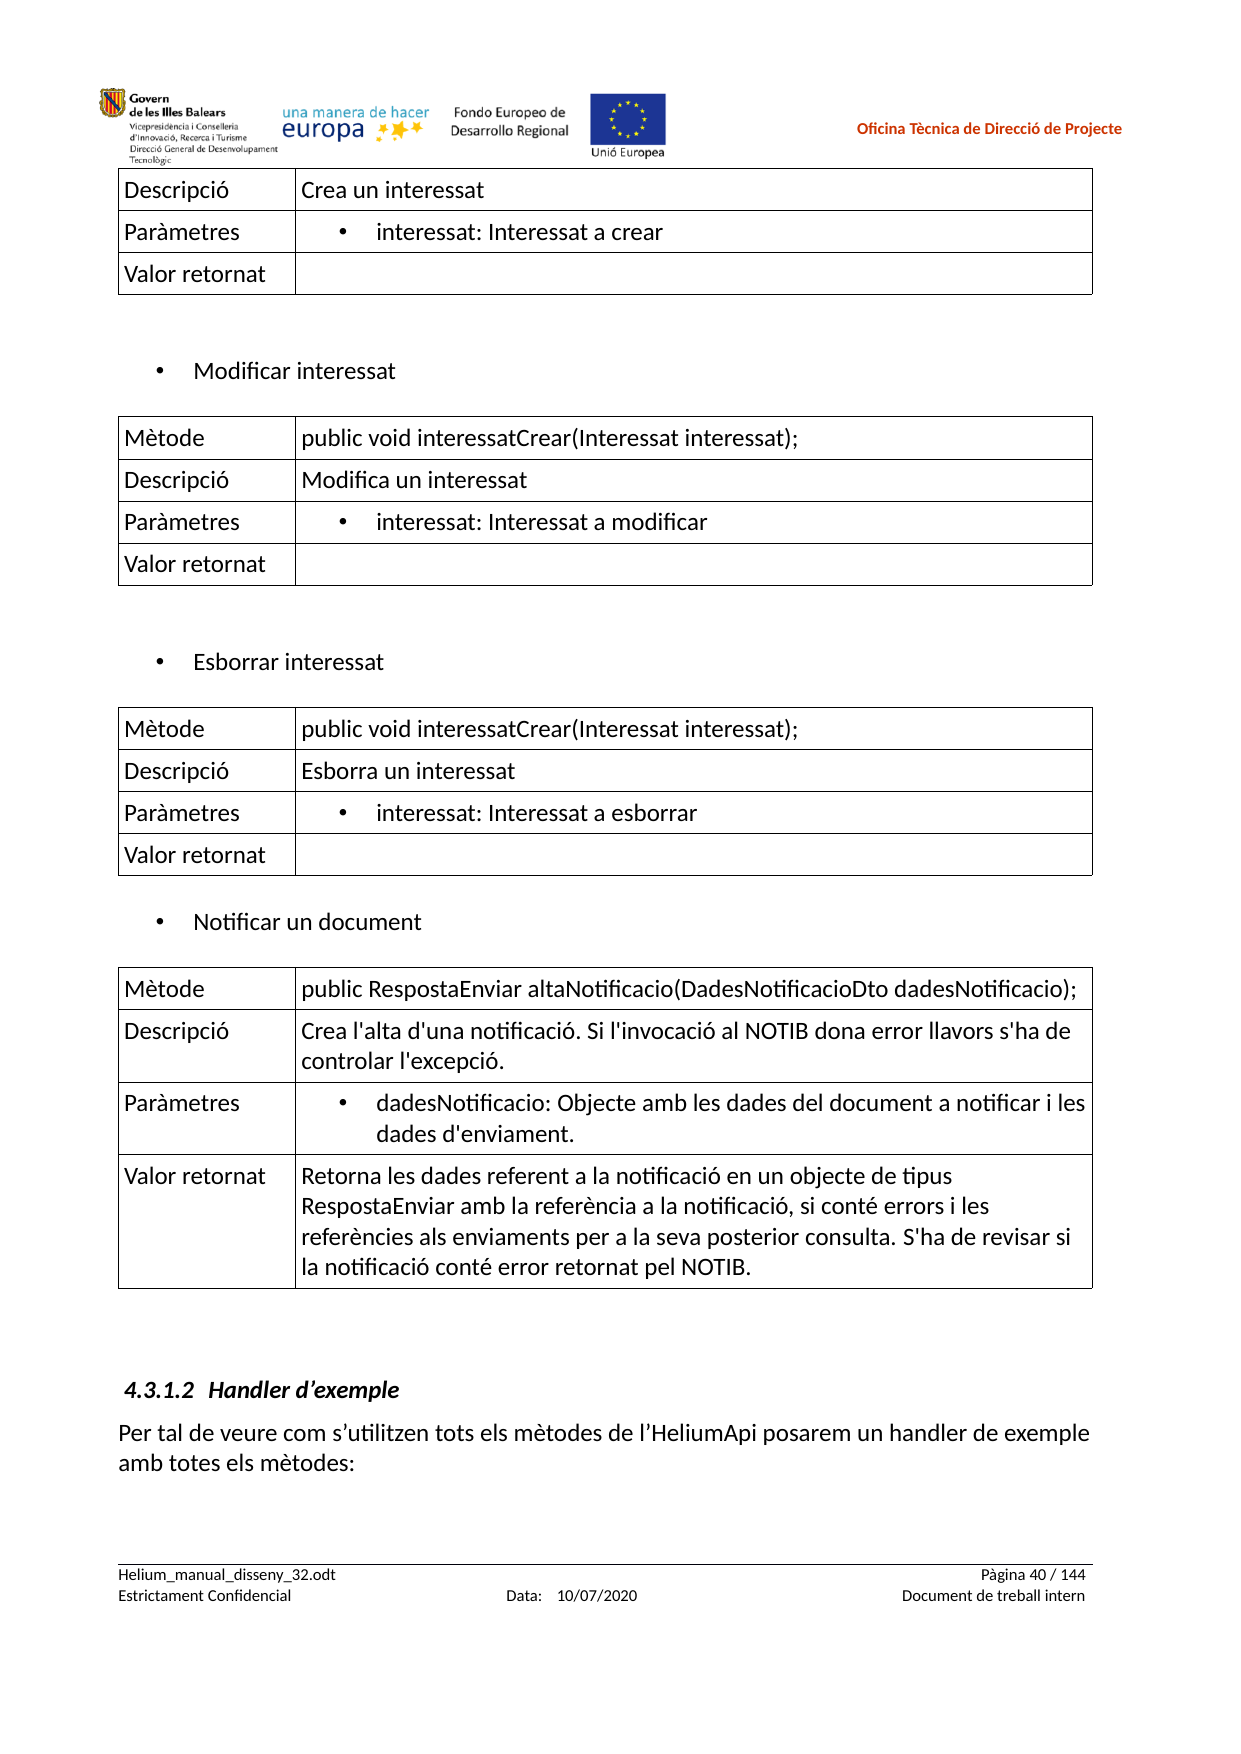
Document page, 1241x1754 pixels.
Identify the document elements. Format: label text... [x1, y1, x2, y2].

table_cell [296, 253, 1092, 294]
table_cell interessat: Interessat a crear [296, 211, 1092, 252]
table_header public void interessatCrear(Interessat interessat); [296, 417, 1092, 458]
table_cell Valor retornat [119, 253, 295, 294]
table_cell Crea un interessat [296, 169, 1092, 210]
table_cell Esborra un interessat [296, 750, 1092, 791]
table_header Mètode [119, 417, 295, 458]
table_cell Paràmetres [119, 211, 295, 252]
table_cell [296, 544, 1092, 585]
table_header public RespostaEnviar altaNotificacio(DadesNotificacioDto dadesNotificacio); [296, 968, 1092, 1009]
table_cell Valor retornat [119, 1155, 295, 1288]
table_cell Valor retornat [119, 544, 295, 585]
table_cell Paràmetres [119, 1083, 295, 1154]
table_cell Crea l'alta d'una notificació. Si l'invocació al NOTIB dona error llavors s'ha de controlar l'excepció. [296, 1010, 1092, 1082]
subtitle Handler d’exemple [118, 1374, 1122, 1404]
list Notificar un document [156, 906, 1122, 936]
table_cell Descripció [119, 1010, 295, 1082]
table_cell Valor retornat [119, 834, 295, 875]
table_cell Retorna les dades referent a la notificació en un objecte de tipus RespostaEnviar amb la referència a la notificació, si conté errors i les referències als enviaments per a la seva posterior consulta. S'ha de revisar si la notificació conté error retornat pel NOTIB. [296, 1155, 1092, 1288]
table_cell interessat: Interessat a esborrar [296, 792, 1092, 833]
table_cell dadesNotificacio: Objecte amb les dades del document a notificar i les dades d'enviament. [296, 1083, 1092, 1154]
table_cell Paràmetres [119, 792, 295, 833]
table_header public void interessatCrear(Interessat interessat); [296, 708, 1092, 749]
table_cell Descripció [119, 460, 295, 501]
table_cell Descripció [119, 750, 295, 791]
table_cell [296, 834, 1092, 875]
picture [99, 87, 668, 166]
table_cell Modifica un interessat [296, 460, 1092, 501]
list Esborrar interessat [156, 646, 1122, 676]
text Per tal de veure com s’utilitzen tots els mètodes de l’HeliumApi posarem un handler de exemple amb totes els mètodes: [118, 1417, 1122, 1478]
list Modificar interessat [156, 355, 1122, 386]
table_cell interessat: Interessat a modificar [296, 502, 1092, 543]
table_header Mètode [119, 968, 295, 1009]
table_cell Paràmetres [119, 502, 295, 543]
table_header Mètode [119, 708, 295, 749]
table_cell Descripció [119, 169, 295, 210]
